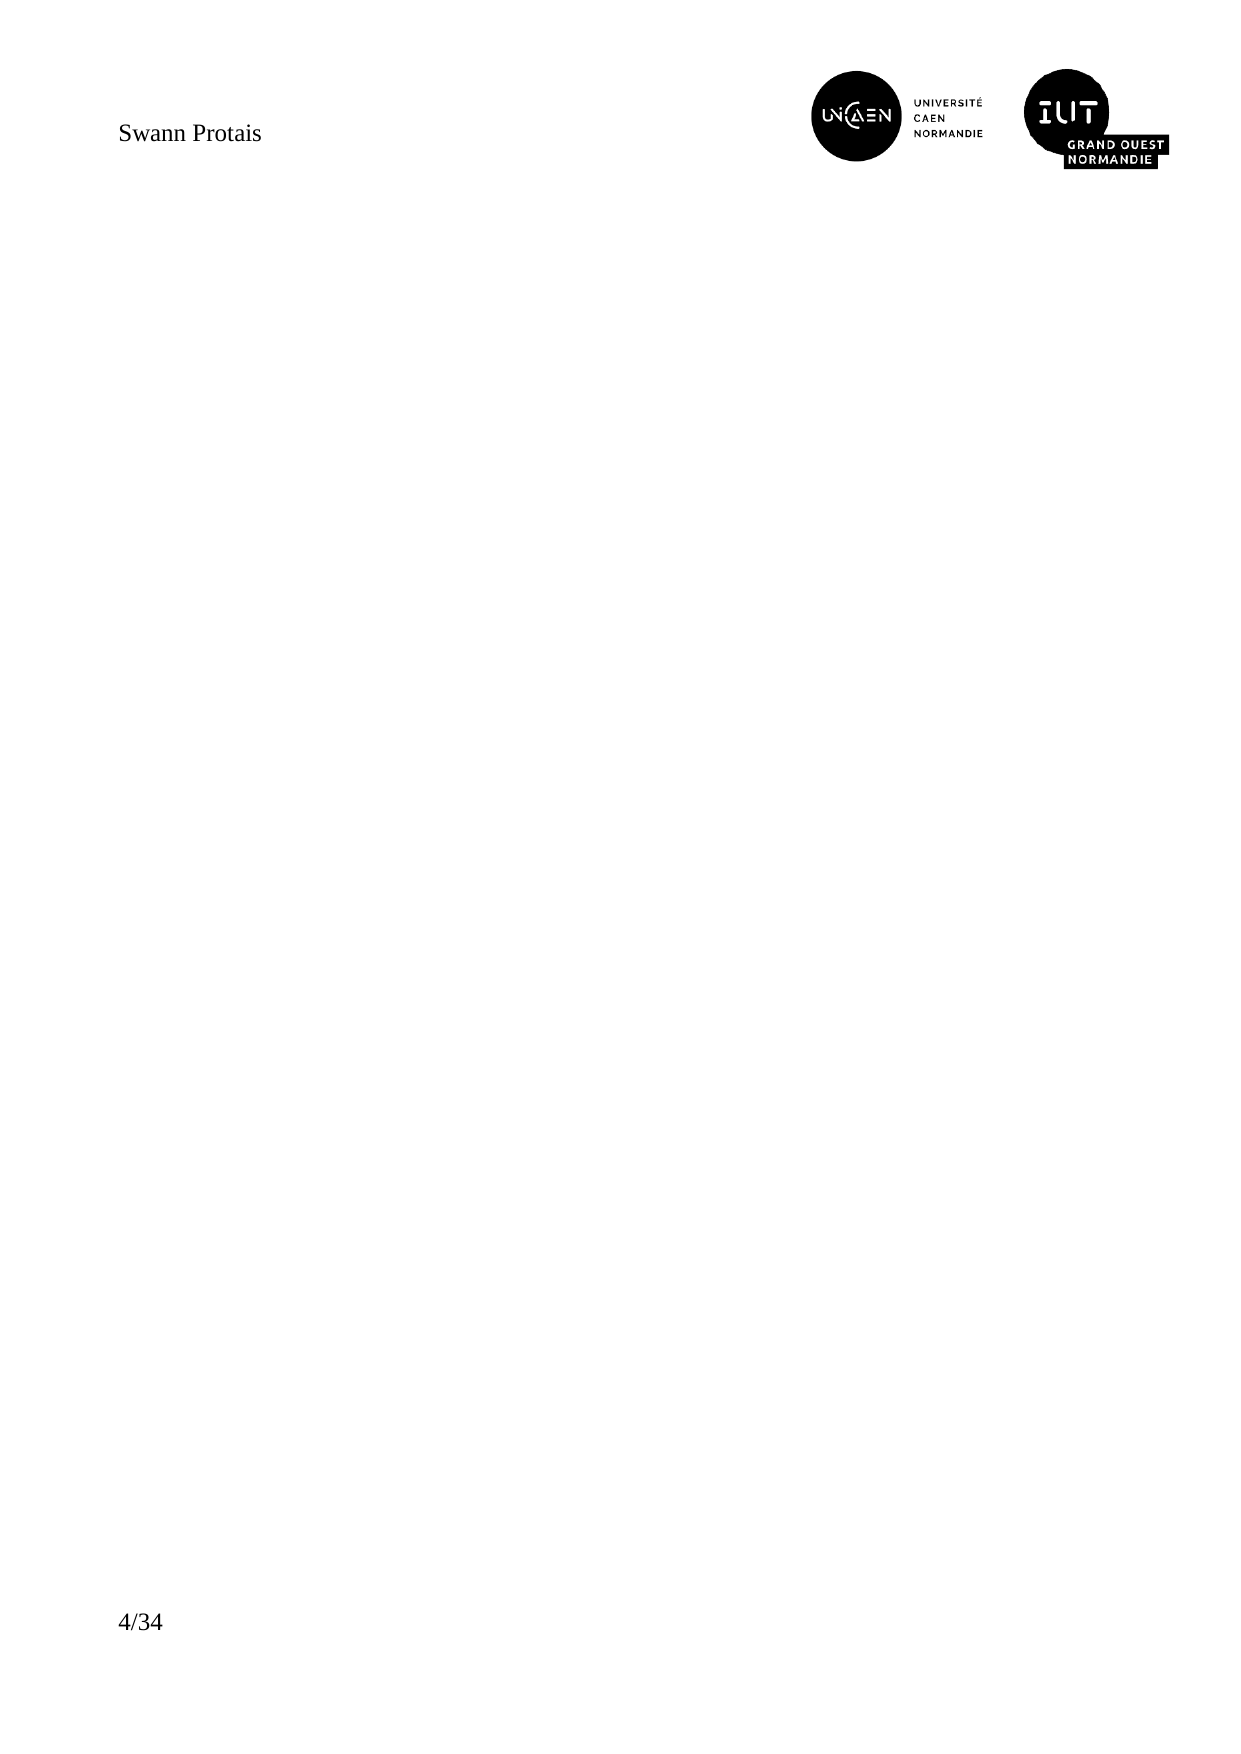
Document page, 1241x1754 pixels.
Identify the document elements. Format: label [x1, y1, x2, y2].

picture [800, 58, 993, 174]
picture [1001, 67, 1194, 175]
